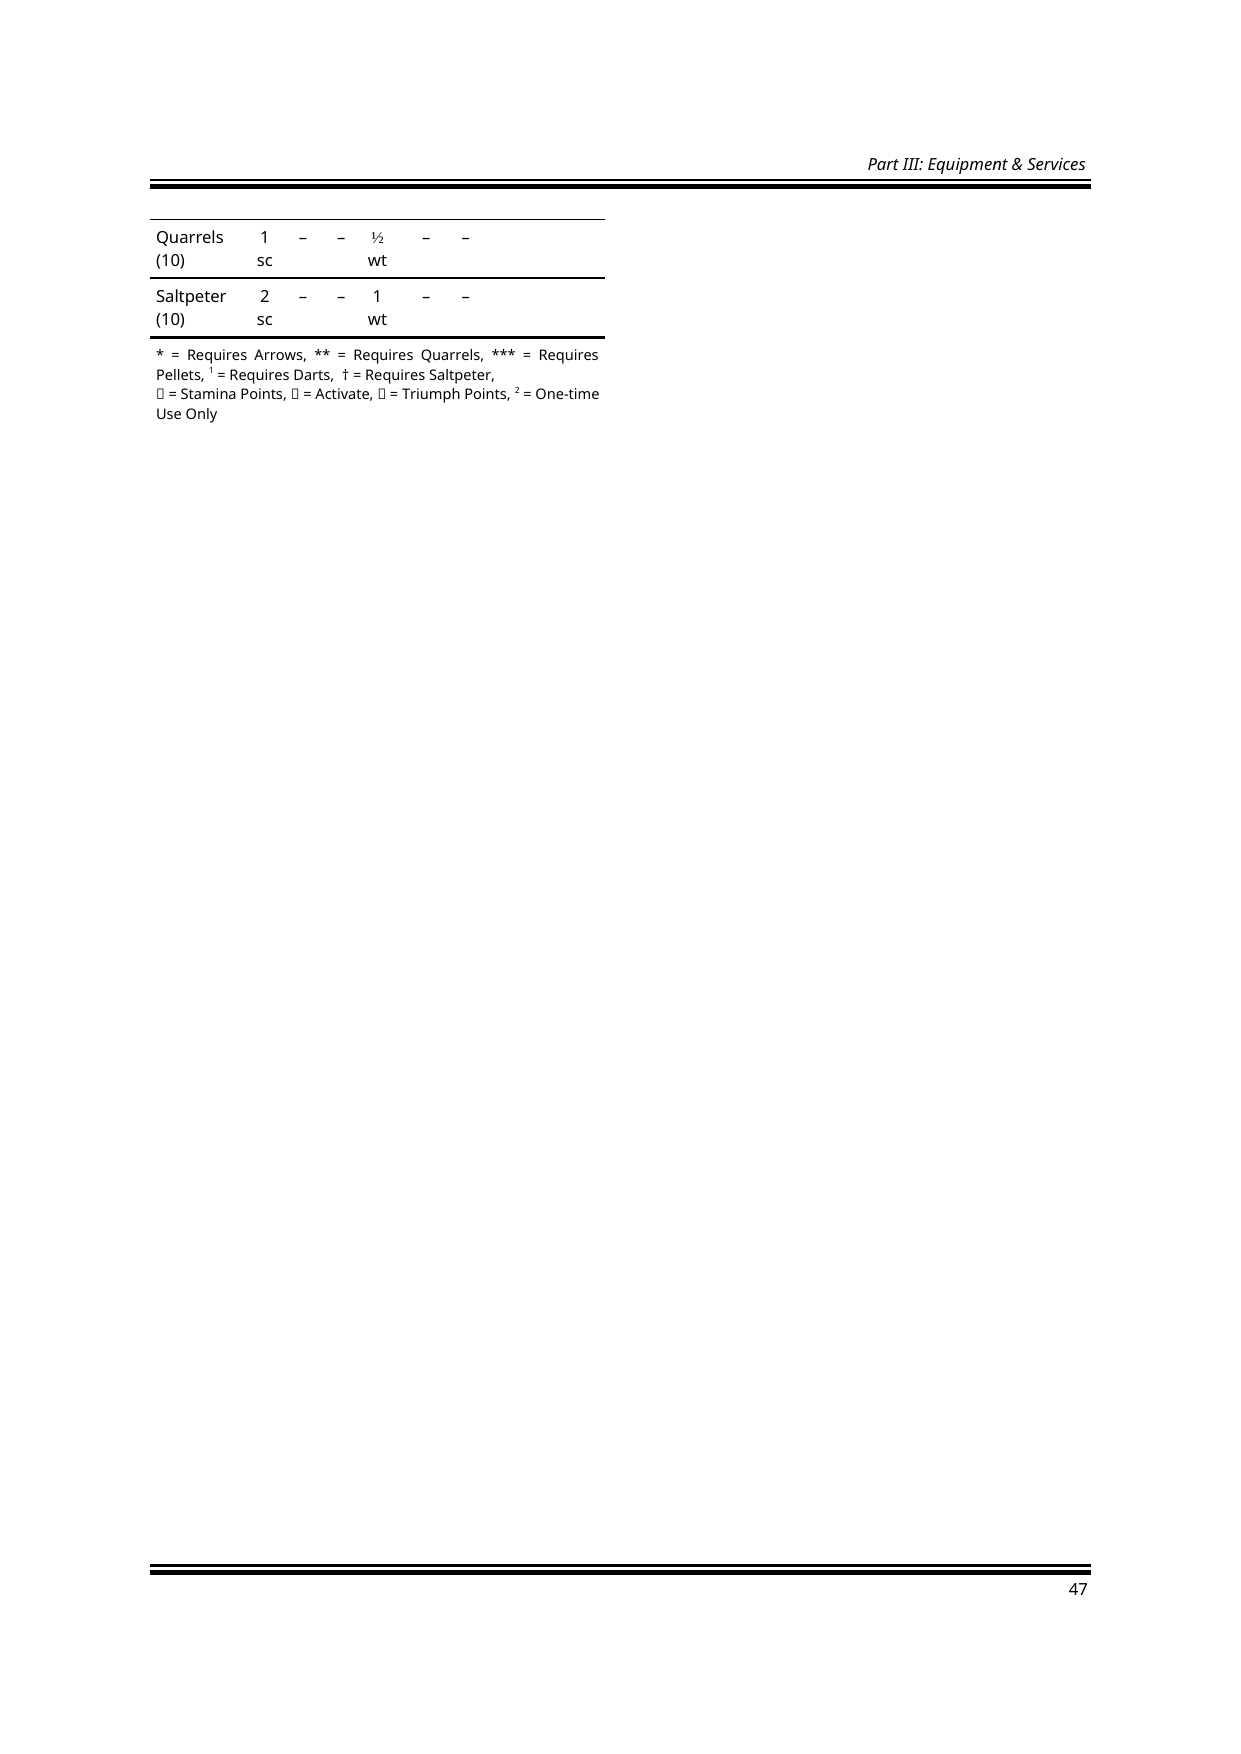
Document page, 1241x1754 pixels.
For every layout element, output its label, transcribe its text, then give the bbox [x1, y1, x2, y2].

table_cell – [396, 220, 456, 277]
table_cell Saltpeter (10) [150, 279, 248, 336]
table_cell Quarrels (10) [150, 220, 248, 277]
table_cell * = Requires Arrows, ** = Requires Quarrels, *** = Requires Pellets, 1 = Requires Darts, † = Requires Saltpeter,  = Stamina Points,  = Activate,  = Triumph Points, 2 = One-time Use Only [150, 339, 605, 430]
table_cell 1 sc [248, 220, 282, 277]
table_cell – [324, 279, 358, 336]
table_cell – [456, 279, 605, 336]
table_cell – [456, 220, 605, 277]
table_cell ½ wt [358, 220, 396, 277]
table_cell – [324, 220, 358, 277]
table_cell – [396, 279, 456, 336]
table_cell – [282, 220, 324, 277]
table_cell 1 wt [358, 279, 396, 336]
table_cell 2 sc [248, 279, 282, 336]
table_cell – [282, 279, 324, 336]
